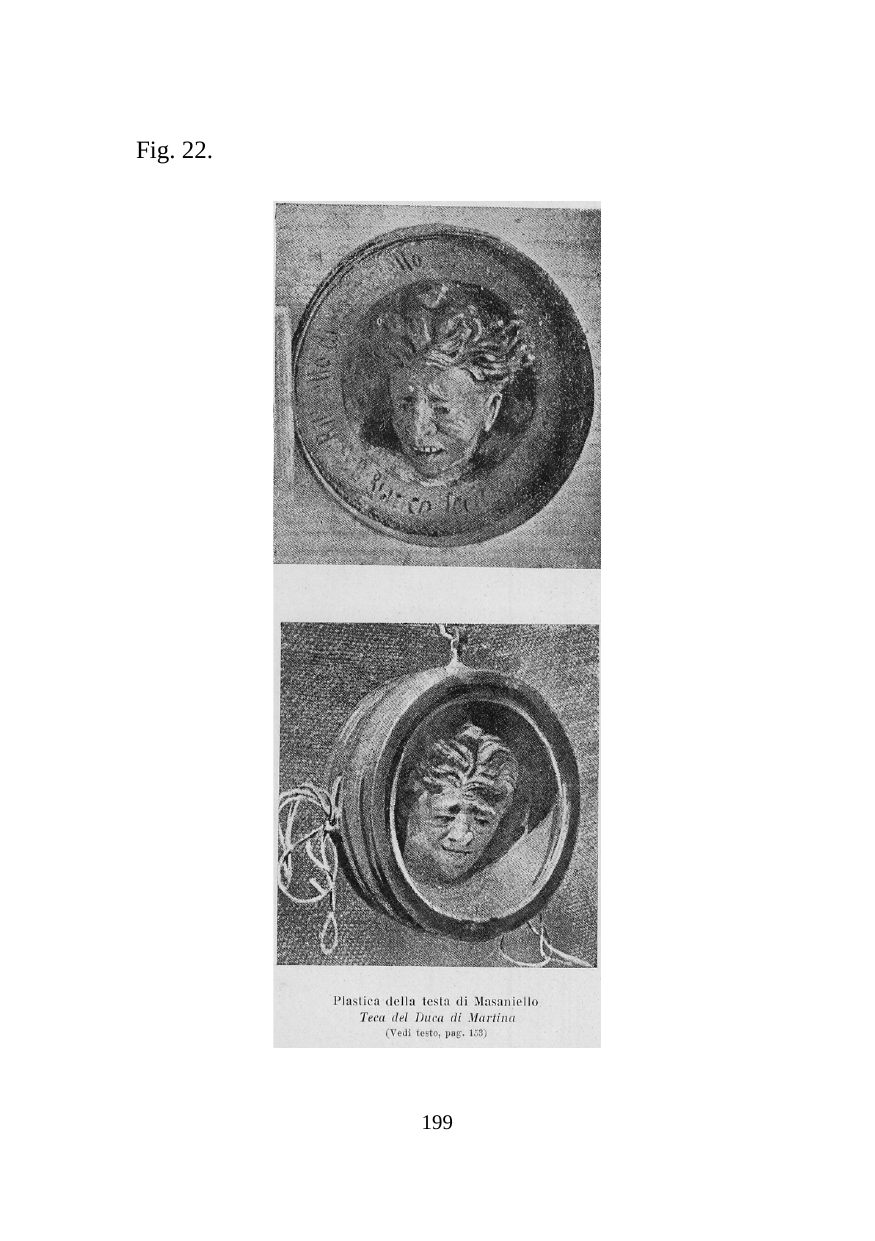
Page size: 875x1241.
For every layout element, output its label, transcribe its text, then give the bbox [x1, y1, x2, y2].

text Fig. 22. [106, 135, 768, 164]
picture [273, 201, 601, 1048]
